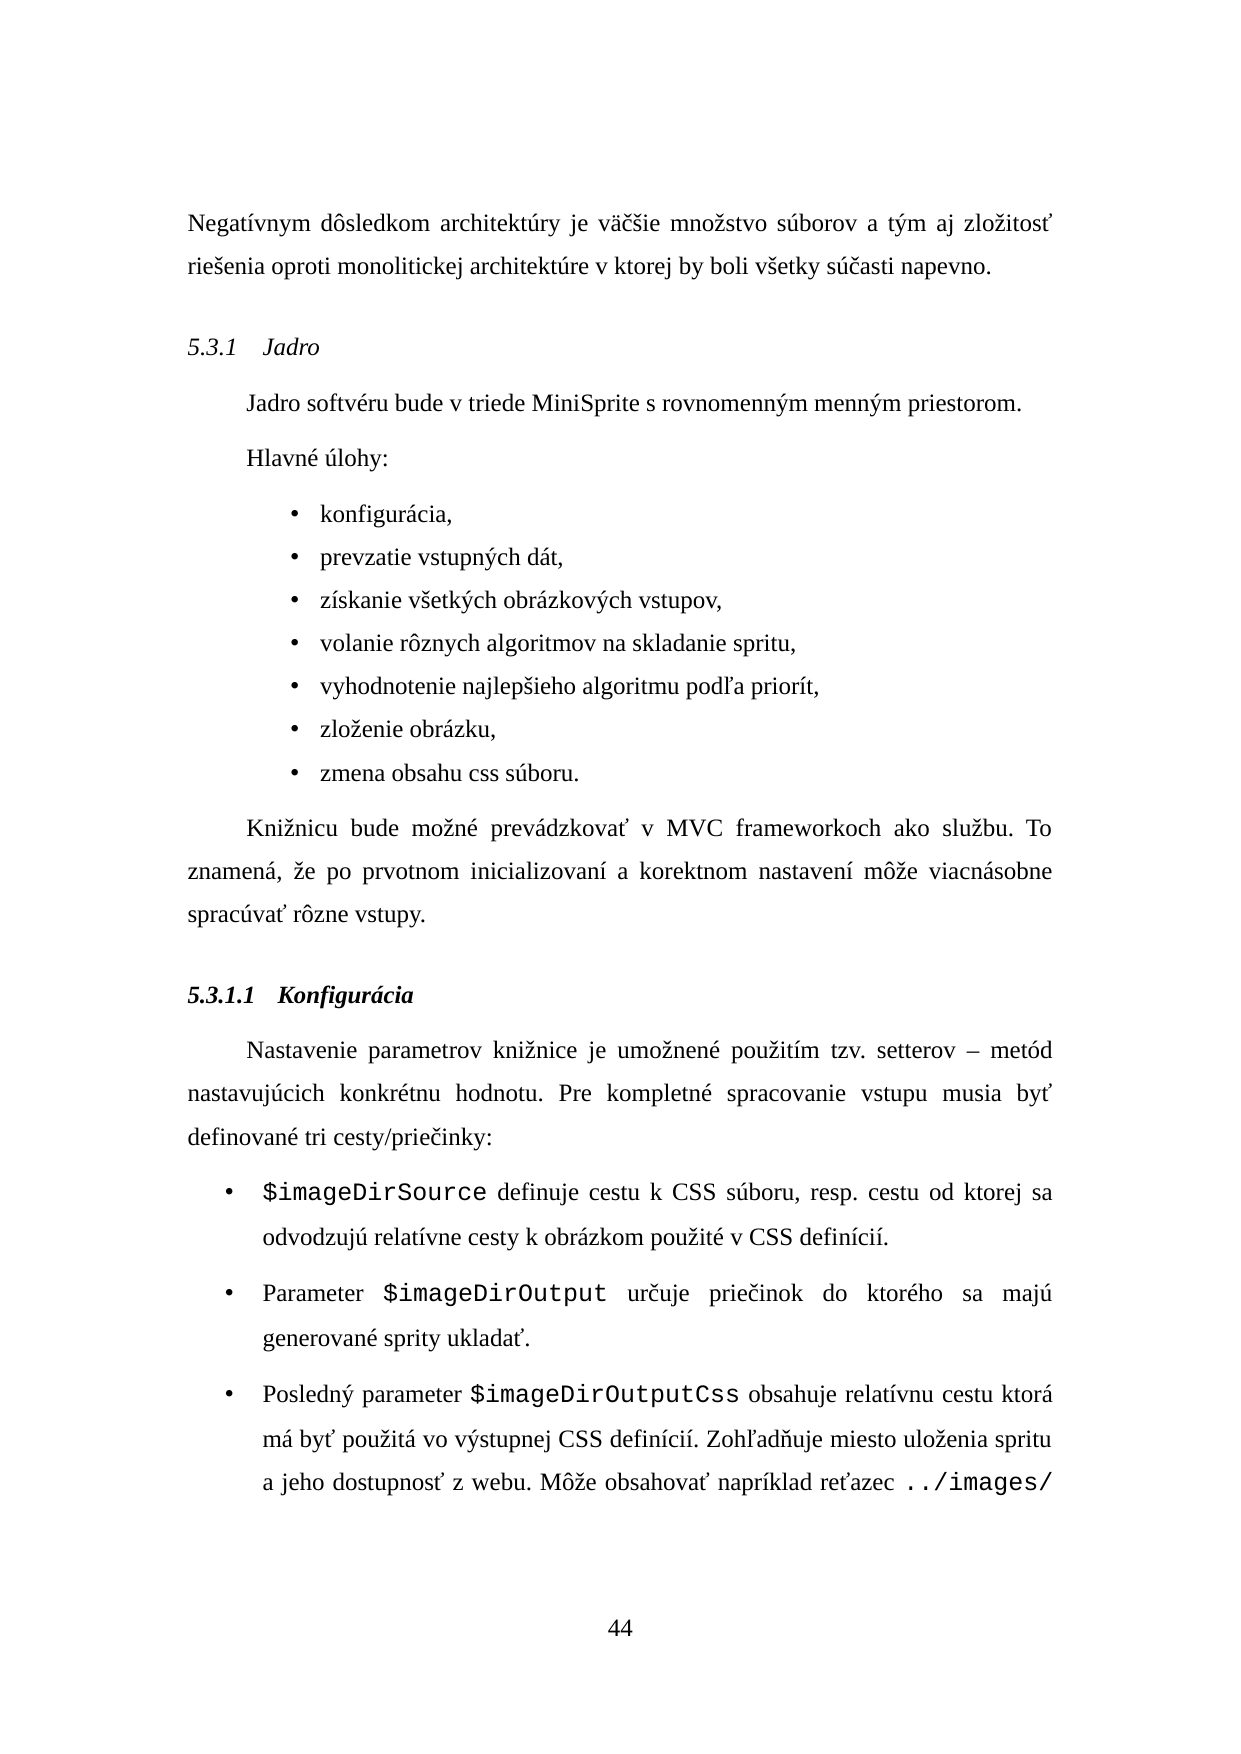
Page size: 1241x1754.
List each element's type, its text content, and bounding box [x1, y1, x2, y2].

list volanie rôznych algoritmov na skladanie spritu, [231, 628, 1053, 657]
list $imageDirSource definuje cestu k CSS súboru, resp. cestu od ktorej sa odvodzujú relatívne cesty k obrázkom použité v CSS definícií. [225, 1177, 1053, 1251]
text Nastavenie parametrov knižnice je umožnené použitím tzv. setterov – metód nastavujúcich konkrétnu hodnotu. Pre kompletné spracovanie vstupu musia byť definované tri cesty/priečinky: [187, 1035, 1053, 1150]
list zloženie obrázku, [231, 714, 1053, 743]
text Knižnicu bude možné prevádzkovať v MVC frameworkoch ako službu. To znamená, že po prvotnom inicializovaní a korektnom nastavení môže viacnásobne spracúvať rôzne vstupy. [187, 813, 1053, 928]
list získanie všetkých obrázkových vstupov, [231, 585, 1053, 614]
subtitle Konfigurácia [187, 980, 1053, 1009]
text Negatívnym dôsledkom architektúry je väčšie množstvo súborov a tým aj zložitosť riešenia oproti monolitickej architektúre v ktorej by boli všetky súčasti napevno. [187, 208, 1053, 280]
subtitle Jadro [187, 332, 1053, 361]
list vyhodnotenie najlepšieho algoritmu podľa priorít, [231, 671, 1053, 700]
text Jadro softvéru bude v triede MiniSprite s rovnomenným menným priestorom. [187, 388, 1053, 416]
list prevzatie vstupných dát, [231, 542, 1053, 571]
text Hlavné úlohy: [187, 443, 1053, 472]
list Parameter $imageDirOutput určuje priečinok do ktorého sa majú generované sprity ukladať. [225, 1278, 1053, 1352]
list zmena obsahu css súboru. [231, 758, 1053, 786]
list konfigurácia, [231, 499, 1053, 528]
list Posledný parameter $imageDirOutputCss obsahuje relatívnu cestu ktorá má byť použitá vo výstupnej CSS definícií. Zohľadňuje miesto uloženia spritu a jeho dostupnosť z webu. Môže obsahovať napríklad reťazec ../images/ [225, 1379, 1053, 1498]
